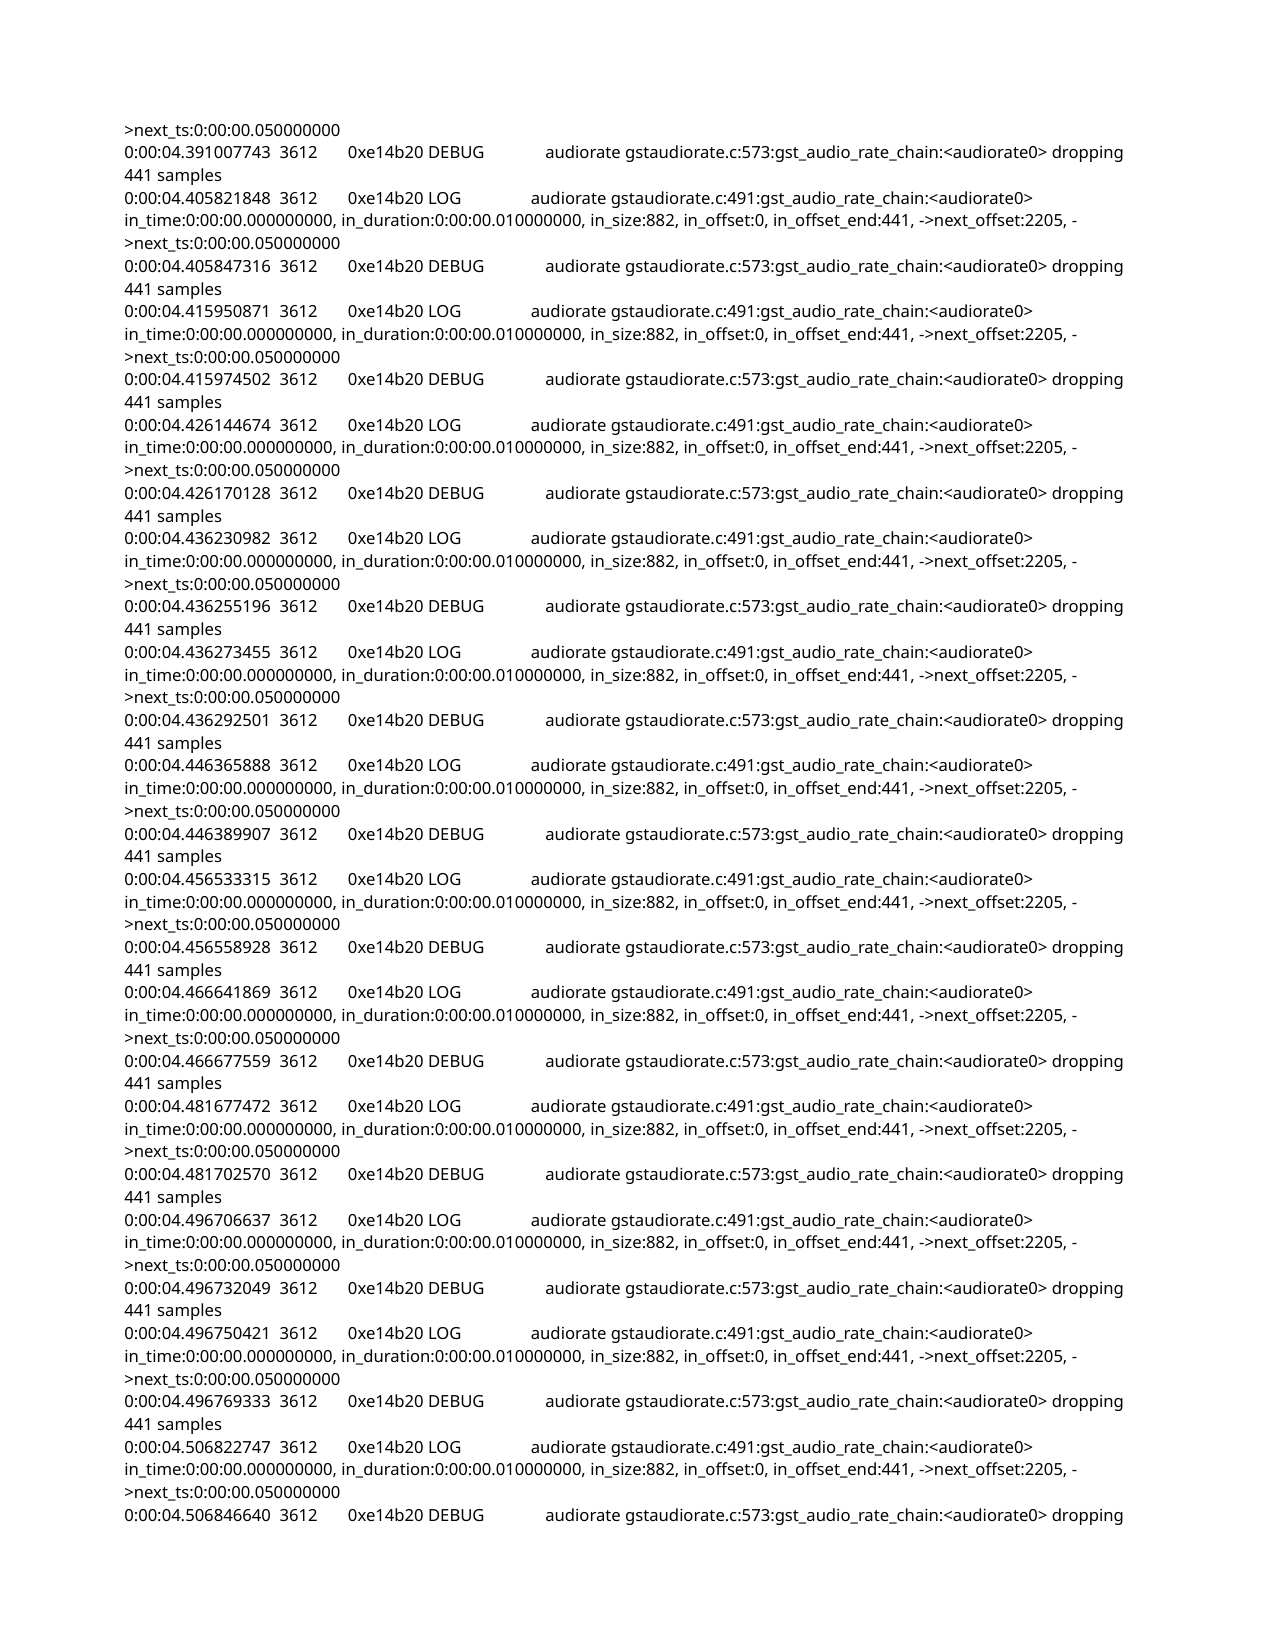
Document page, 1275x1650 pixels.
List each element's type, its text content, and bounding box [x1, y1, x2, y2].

text ->next_ts:0:00:00.050000000 [124, 118, 1157, 141]
text 0:00:04.436230982 3612 0xe14b20 LOG audiorate gstaudiorate.c:491:gst_audio_rate_chain:<audiorate0> in_time:0:00:00.000000000, in_duration:0:00:00.010000000, in_size:882, in_offset:0, in_offset_end:441, ->next_offset:2205, ->next_ts:0:00:00.050000000 [124, 527, 1157, 595]
text 0:00:04.446365888 3612 0xe14b20 LOG audiorate gstaudiorate.c:491:gst_audio_rate_chain:<audiorate0> in_time:0:00:00.000000000, in_duration:0:00:00.010000000, in_size:882, in_offset:0, in_offset_end:441, ->next_offset:2205, ->next_ts:0:00:00.050000000 [124, 754, 1157, 822]
text 0:00:04.405847316 3612 0xe14b20 DEBUG audiorate gstaudiorate.c:573:gst_audio_rate_chain:<audiorate0> dropping 441 samples [124, 254, 1157, 300]
text 0:00:04.405821848 3612 0xe14b20 LOG audiorate gstaudiorate.c:491:gst_audio_rate_chain:<audiorate0> in_time:0:00:00.000000000, in_duration:0:00:00.010000000, in_size:882, in_offset:0, in_offset_end:441, ->next_offset:2205, ->next_ts:0:00:00.050000000 [124, 186, 1157, 254]
text 0:00:04.466641869 3612 0xe14b20 LOG audiorate gstaudiorate.c:491:gst_audio_rate_chain:<audiorate0> in_time:0:00:00.000000000, in_duration:0:00:00.010000000, in_size:882, in_offset:0, in_offset_end:441, ->next_offset:2205, ->next_ts:0:00:00.050000000 [124, 981, 1157, 1049]
text 0:00:04.436292501 3612 0xe14b20 DEBUG audiorate gstaudiorate.c:573:gst_audio_rate_chain:<audiorate0> dropping 441 samples [124, 708, 1157, 754]
text 0:00:04.506846640 3612 0xe14b20 DEBUG audiorate gstaudiorate.c:573:gst_audio_rate_chain:<audiorate0> dropping [124, 1503, 1157, 1526]
text 0:00:04.426170128 3612 0xe14b20 DEBUG audiorate gstaudiorate.c:573:gst_audio_rate_chain:<audiorate0> dropping 441 samples [124, 481, 1157, 527]
text 0:00:04.426144674 3612 0xe14b20 LOG audiorate gstaudiorate.c:491:gst_audio_rate_chain:<audiorate0> in_time:0:00:00.000000000, in_duration:0:00:00.010000000, in_size:882, in_offset:0, in_offset_end:441, ->next_offset:2205, ->next_ts:0:00:00.050000000 [124, 413, 1157, 481]
text 0:00:04.446389907 3612 0xe14b20 DEBUG audiorate gstaudiorate.c:573:gst_audio_rate_chain:<audiorate0> dropping 441 samples [124, 822, 1157, 867]
text 0:00:04.391007743 3612 0xe14b20 DEBUG audiorate gstaudiorate.c:573:gst_audio_rate_chain:<audiorate0> dropping 441 samples [124, 141, 1157, 186]
text 0:00:04.415974502 3612 0xe14b20 DEBUG audiorate gstaudiorate.c:573:gst_audio_rate_chain:<audiorate0> dropping 441 samples [124, 368, 1157, 413]
text 0:00:04.481677472 3612 0xe14b20 LOG audiorate gstaudiorate.c:491:gst_audio_rate_chain:<audiorate0> in_time:0:00:00.000000000, in_duration:0:00:00.010000000, in_size:882, in_offset:0, in_offset_end:441, ->next_offset:2205, ->next_ts:0:00:00.050000000 [124, 1094, 1157, 1163]
text 0:00:04.456533315 3612 0xe14b20 LOG audiorate gstaudiorate.c:491:gst_audio_rate_chain:<audiorate0> in_time:0:00:00.000000000, in_duration:0:00:00.010000000, in_size:882, in_offset:0, in_offset_end:441, ->next_offset:2205, ->next_ts:0:00:00.050000000 [124, 867, 1157, 936]
text 0:00:04.496706637 3612 0xe14b20 LOG audiorate gstaudiorate.c:491:gst_audio_rate_chain:<audiorate0> in_time:0:00:00.000000000, in_duration:0:00:00.010000000, in_size:882, in_offset:0, in_offset_end:441, ->next_offset:2205, ->next_ts:0:00:00.050000000 [124, 1208, 1157, 1276]
text 0:00:04.415950871 3612 0xe14b20 LOG audiorate gstaudiorate.c:491:gst_audio_rate_chain:<audiorate0> in_time:0:00:00.000000000, in_duration:0:00:00.010000000, in_size:882, in_offset:0, in_offset_end:441, ->next_offset:2205, ->next_ts:0:00:00.050000000 [124, 300, 1157, 368]
text 0:00:04.496769333 3612 0xe14b20 DEBUG audiorate gstaudiorate.c:573:gst_audio_rate_chain:<audiorate0> dropping 441 samples [124, 1390, 1157, 1435]
text 0:00:04.456558928 3612 0xe14b20 DEBUG audiorate gstaudiorate.c:573:gst_audio_rate_chain:<audiorate0> dropping 441 samples [124, 936, 1157, 981]
text 0:00:04.436255196 3612 0xe14b20 DEBUG audiorate gstaudiorate.c:573:gst_audio_rate_chain:<audiorate0> dropping 441 samples [124, 595, 1157, 640]
text 0:00:04.466677559 3612 0xe14b20 DEBUG audiorate gstaudiorate.c:573:gst_audio_rate_chain:<audiorate0> dropping 441 samples [124, 1049, 1157, 1094]
text 0:00:04.506822747 3612 0xe14b20 LOG audiorate gstaudiorate.c:491:gst_audio_rate_chain:<audiorate0> in_time:0:00:00.000000000, in_duration:0:00:00.010000000, in_size:882, in_offset:0, in_offset_end:441, ->next_offset:2205, ->next_ts:0:00:00.050000000 [124, 1435, 1157, 1503]
text 0:00:04.496732049 3612 0xe14b20 DEBUG audiorate gstaudiorate.c:573:gst_audio_rate_chain:<audiorate0> dropping 441 samples [124, 1276, 1157, 1322]
text 0:00:04.436273455 3612 0xe14b20 LOG audiorate gstaudiorate.c:491:gst_audio_rate_chain:<audiorate0> in_time:0:00:00.000000000, in_duration:0:00:00.010000000, in_size:882, in_offset:0, in_offset_end:441, ->next_offset:2205, ->next_ts:0:00:00.050000000 [124, 640, 1157, 708]
text 0:00:04.481702570 3612 0xe14b20 DEBUG audiorate gstaudiorate.c:573:gst_audio_rate_chain:<audiorate0> dropping 441 samples [124, 1163, 1157, 1208]
text 0:00:04.496750421 3612 0xe14b20 LOG audiorate gstaudiorate.c:491:gst_audio_rate_chain:<audiorate0> in_time:0:00:00.000000000, in_duration:0:00:00.010000000, in_size:882, in_offset:0, in_offset_end:441, ->next_offset:2205, ->next_ts:0:00:00.050000000 [124, 1322, 1157, 1390]
